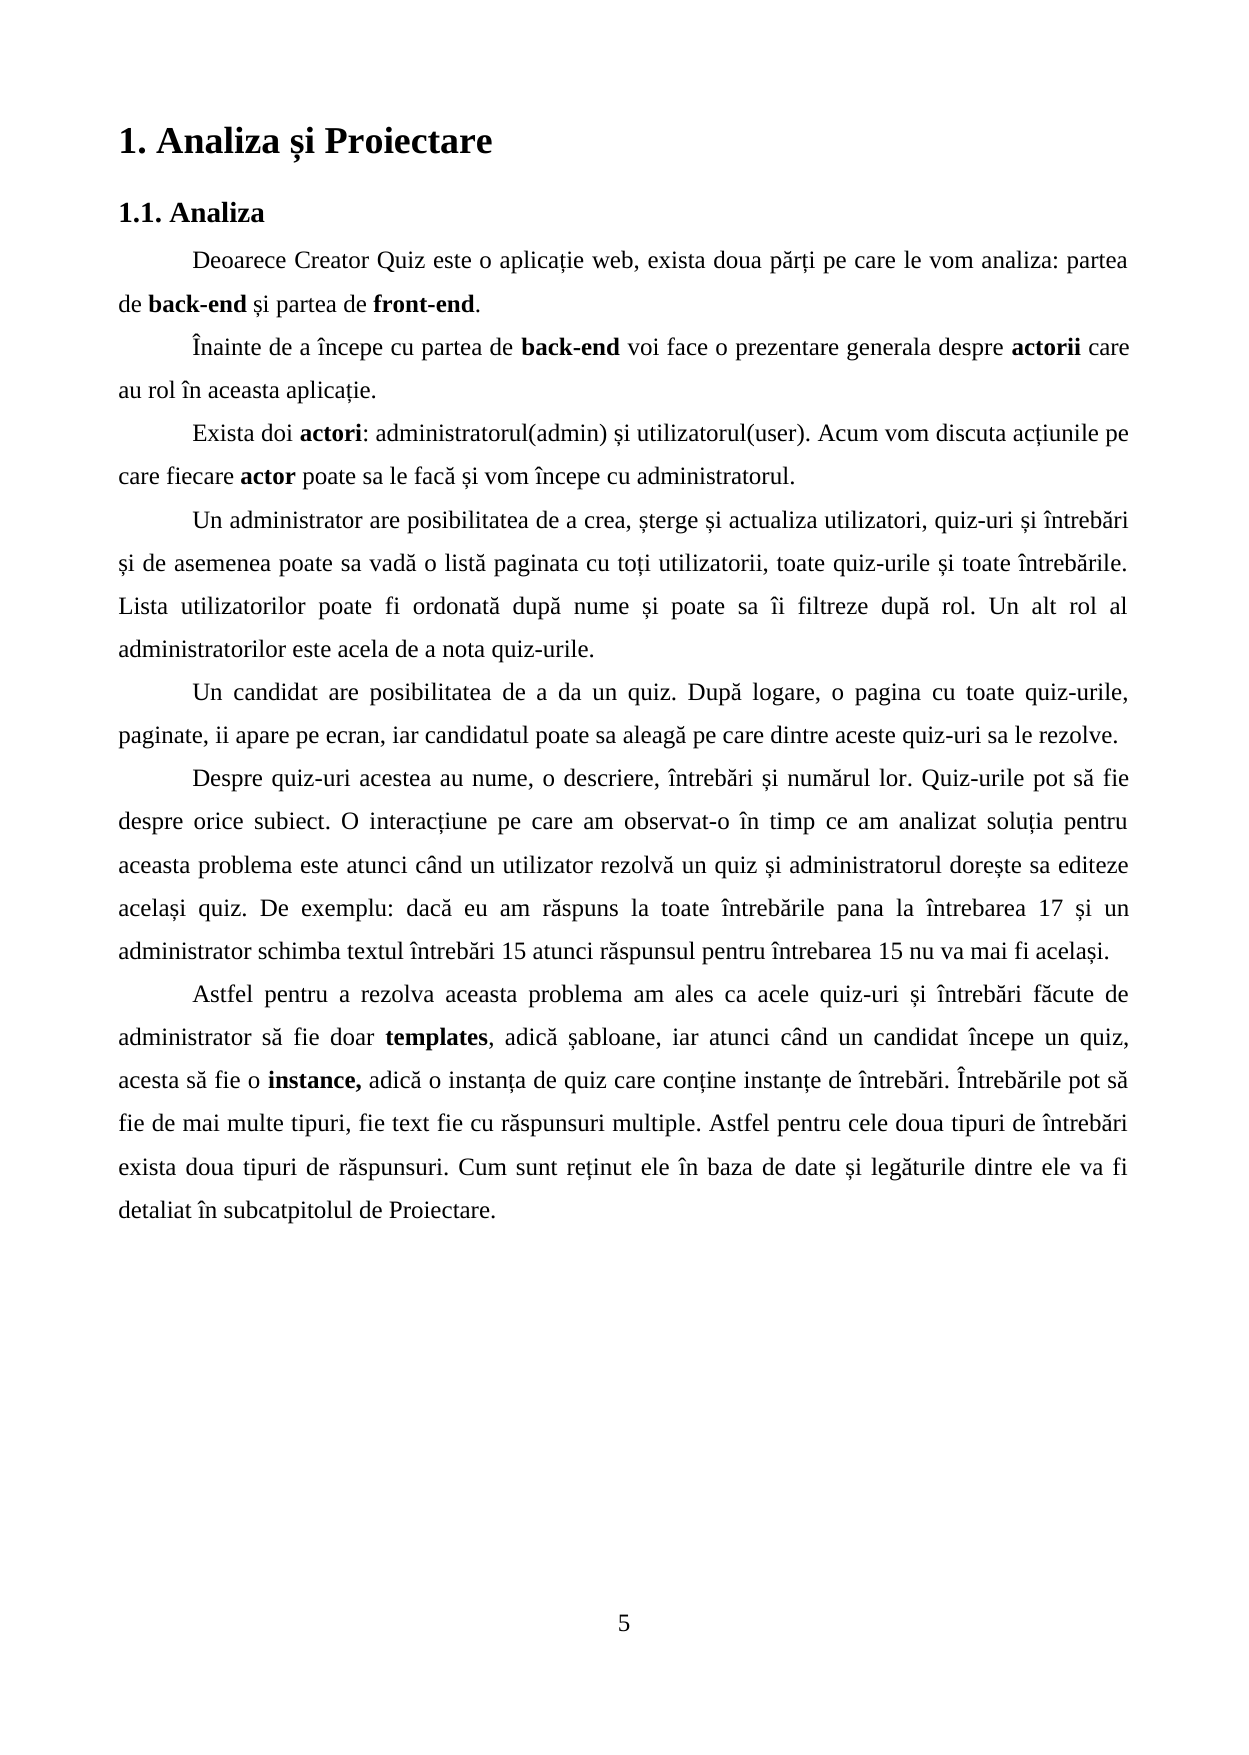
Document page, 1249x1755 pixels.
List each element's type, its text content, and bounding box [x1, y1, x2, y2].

subtitle 1.1. Analiza [118, 195, 1130, 229]
subtitle 1. Analiza și Proiectare [118, 118, 1130, 162]
text Deoarece Creator Quiz este o aplicație web, exista doua părți pe care le vom analiza: partea de back-end și partea de front-end. [118, 241, 1130, 318]
text Astfel pentru a rezolva aceasta problema am ales ca acele quiz-uri și întrebări făcute de administrator să fie doar templates, adică șabloane, iar atunci când un candidat începe un quiz, acesta să fie o instance, adică o instanța de quiz care conține instanțe de întrebări. Întrebările pot să fie de mai multe tipuri, fie text fie cu răspunsuri multiple. Astfel pentru cele doua tipuri de întrebări exista doua tipuri de răspunsuri. Cum sunt reținut ele în baza de date și legăturile dintre ele va fi detaliat în subcatpitolul de Proiectare. [118, 979, 1130, 1223]
text Despre quiz-uri acestea au nume, o descriere, întrebări și numărul lor. Quiz-urile pot să fie despre orice subiect. O interacțiune pe care am observat-o în timp ce am analizat soluția pentru aceasta problema este atunci când un utilizator rezolvă un quiz și administratorul dorește sa editeze același quiz. De exemplu: dacă eu am răspuns la toate întrebările pana la întrebarea 17 și un administrator schimba textul întrebări 15 atunci răspunsul pentru întrebarea 15 nu va mai fi același. [118, 763, 1130, 965]
text Înainte de a începe cu partea de back-end voi face o prezentare generala despre actorii care au rol în aceasta aplicație. [118, 332, 1130, 404]
text Un candidat are posibilitatea de a da un quiz. După logare, o pagina cu toate quiz-urile, paginate, ii apare pe ecran, iar candidatul poate sa aleagă pe care dintre aceste quiz-uri sa le rezolve. [118, 677, 1130, 749]
text Un administrator are posibilitatea de a crea, șterge și actualiza utilizatori, quiz-uri și întrebări și de asemenea poate sa vadă o listă paginata cu toți utilizatorii, toate quiz-urile și toate întrebările. Lista utilizatorilor poate fi ordonată după nume și poate sa îi filtreze după rol. Un alt rol al administratorilor este acela de a nota quiz-urile. [118, 505, 1130, 663]
text Exista doi actori: administratorul(admin) și utilizatorul(user). Acum vom discuta acțiunile pe care fiecare actor poate sa le facă și vom începe cu administratorul. [118, 418, 1130, 490]
